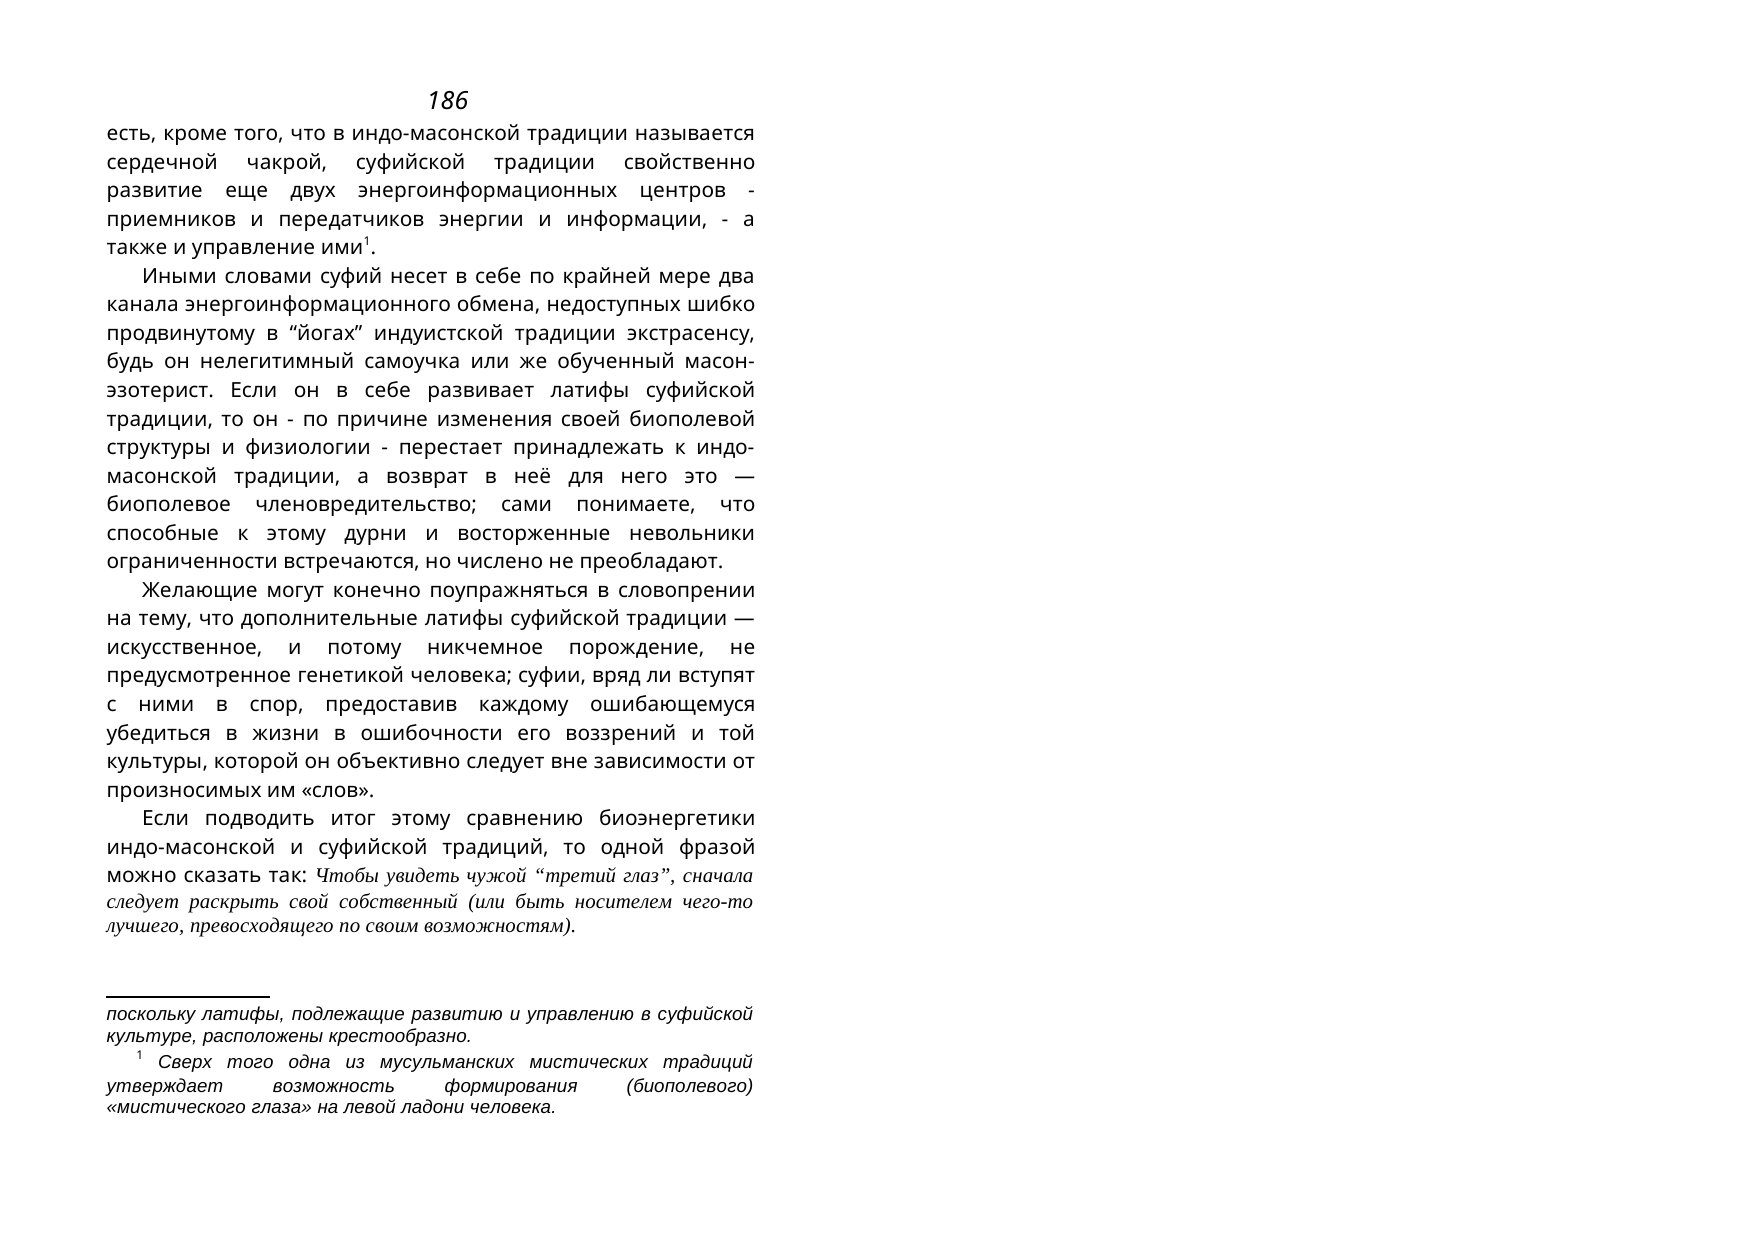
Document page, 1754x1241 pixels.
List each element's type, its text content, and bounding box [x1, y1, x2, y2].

text есть, кроме того, что в индо-масонской традиции называется сердечной чакрой, суфийской традиции свойственно развитие еще двух энергоинформационных центров - приемников и передатчиков энергии и информации, - а также и управление ими. [106, 118, 756, 261]
text поскольку латифы, подлежащие развитию и управлению в суфийской культуре, расположены крестообразно. [106, 1003, 756, 1046]
text Если подводить итог этому сравнению биоэнергетики индо-масонской и суфийской традиций, то одной фразой можно сказать так: Чтобы увидеть чужой “третий глаз”, сначала следует раскрыть свой собственный (или быть носителем чего-то лучшего, превосходящего по своим возможностям). [106, 803, 756, 937]
text Иными словами суфий несет в себе по крайней мере два канала энергоинформационного обмена, недоступных шибко продвинутому в “йогах” индуистской традиции экстрасенсу, будь он нелегитимный самоучка или же обученный масон-эзотерист. Если он в себе развивает латифы суфийской традиции, то он - по причине изменения своей биополевой структуры и физиологии - перестает принадлежать к индо-масонской традиции, а возврат в неё для него это — биополевое членовредительство; сами понимаете, что способные к этому дурни и восторженные невольники ограниченности встречаются, но числено не преобладают. [106, 261, 756, 575]
text Желающие могут конечно поупражняться в словопрении на тему, что дополнительные латифы суфийской традиции — искусственное, и потому никчемное порождение, не предусмотренное генетикой человека; суфии, вряд ли вступят с ними в спор, предоставив каждому ошибающемуся убедиться в жизни в ошибочности его воззрений и той культуры, которой он объективно следует вне зависимости от произносимых им «слов». [106, 575, 756, 803]
text Сверх того одна из мусульманских мистических традиций утверждает возможность формирования (биополевого) «мистического глаза» на левой ладони человека. [106, 1046, 756, 1118]
